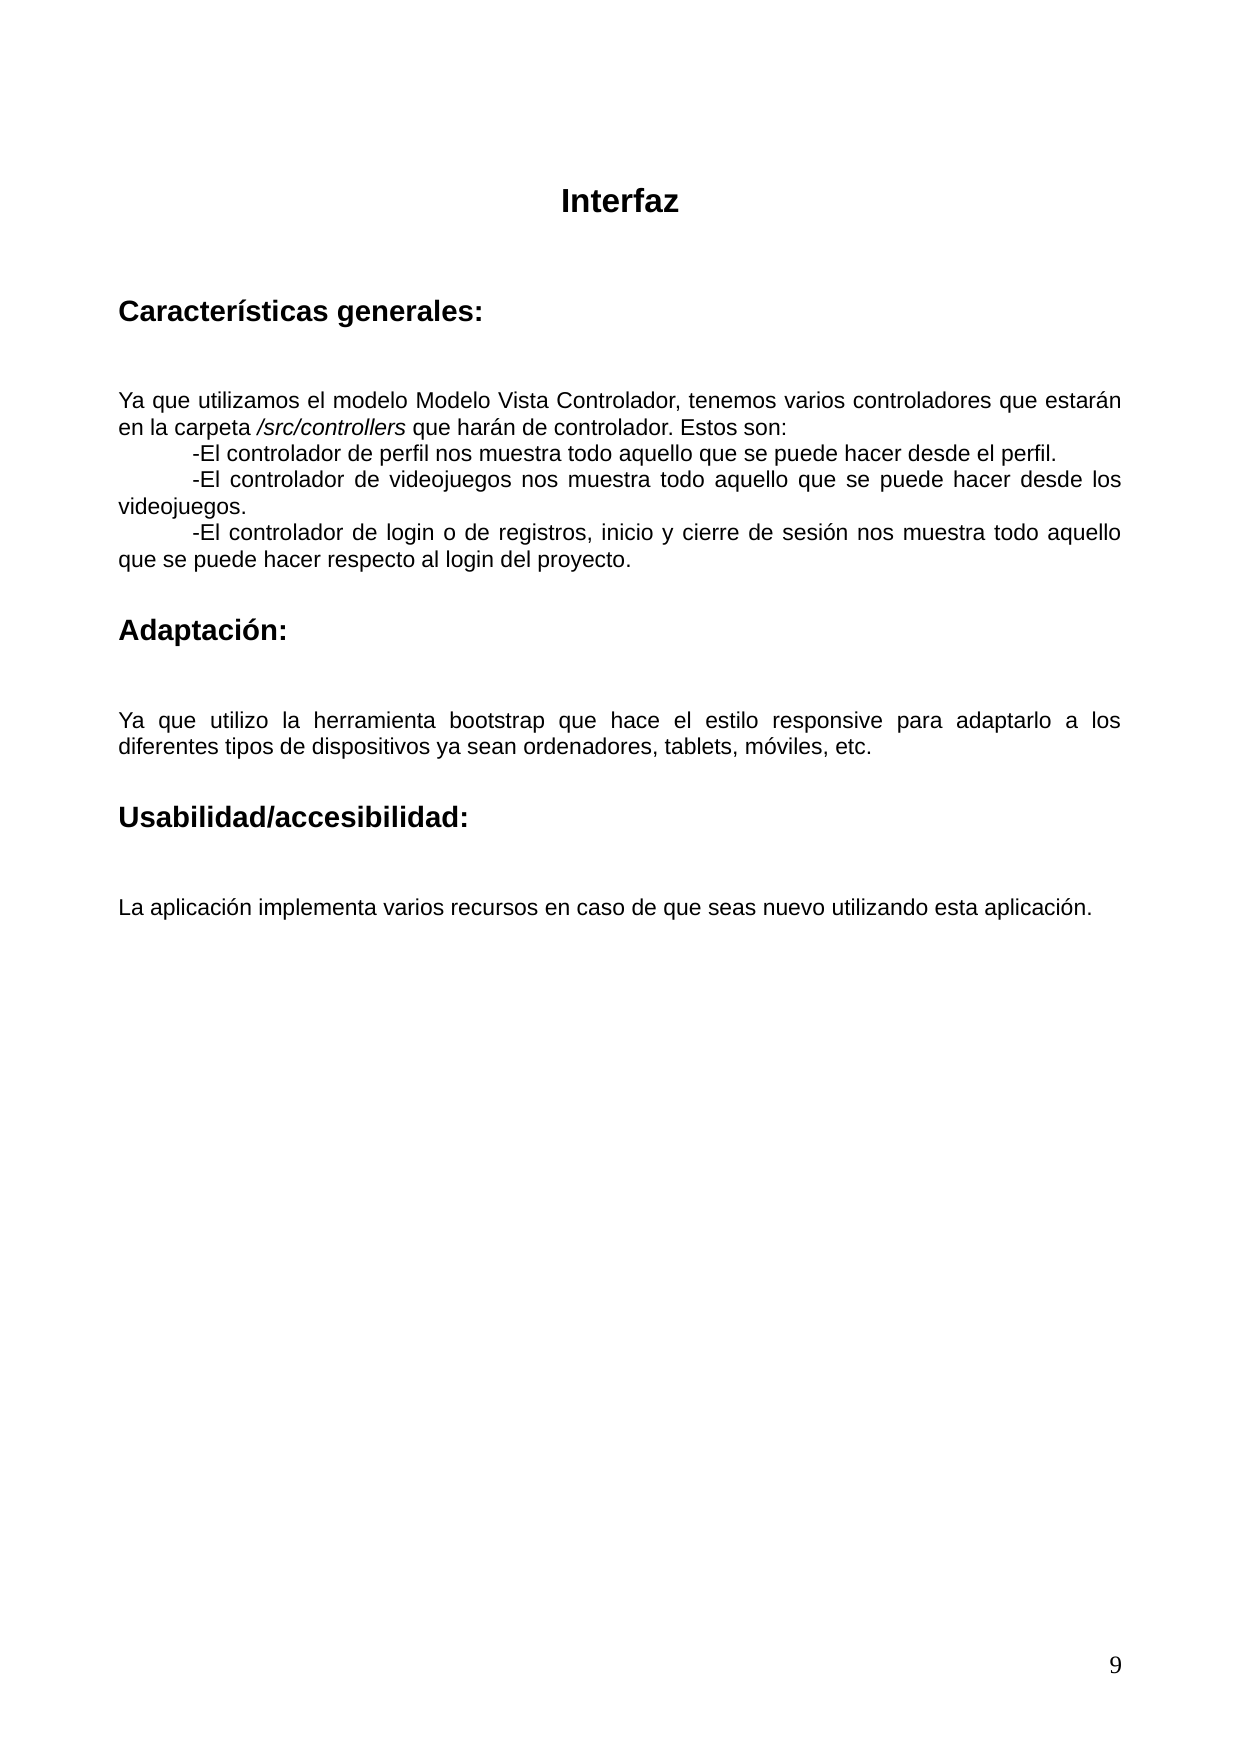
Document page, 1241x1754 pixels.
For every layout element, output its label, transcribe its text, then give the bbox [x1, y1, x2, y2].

text La aplicación implementa varios recursos en caso de que seas nuevo utilizando esta aplicación. [118, 894, 1122, 921]
subtitle Adaptación: [118, 613, 1122, 647]
text Ya que utilizo la herramienta bootstrap que hace el estilo responsive para adaptarlo a los diferentes tipos de dispositivos ya sean ordenadores, tablets, móviles, etc. [118, 707, 1122, 759]
text Ya que utilizamos el modelo Modelo Vista Controlador, tenemos varios controladores que estarán en la carpeta /src/controllers que harán de controlador. Estos son: [118, 387, 1122, 440]
subtitle Interfaz [118, 182, 1122, 220]
subtitle Usabilidad/accesibilidad: [118, 800, 1122, 834]
text -El controlador de perfil nos muestra todo aquello que se puede hacer desde el perfil. [118, 440, 1122, 466]
subtitle Características generales: [118, 293, 1122, 327]
text -El controlador de login o de registros, inicio y cierre de sesión nos muestra todo aquello que se puede hacer respecto al login del proyecto. [118, 519, 1122, 572]
text -El controlador de videojuegos nos muestra todo aquello que se puede hacer desde los videojuegos. [118, 466, 1122, 519]
